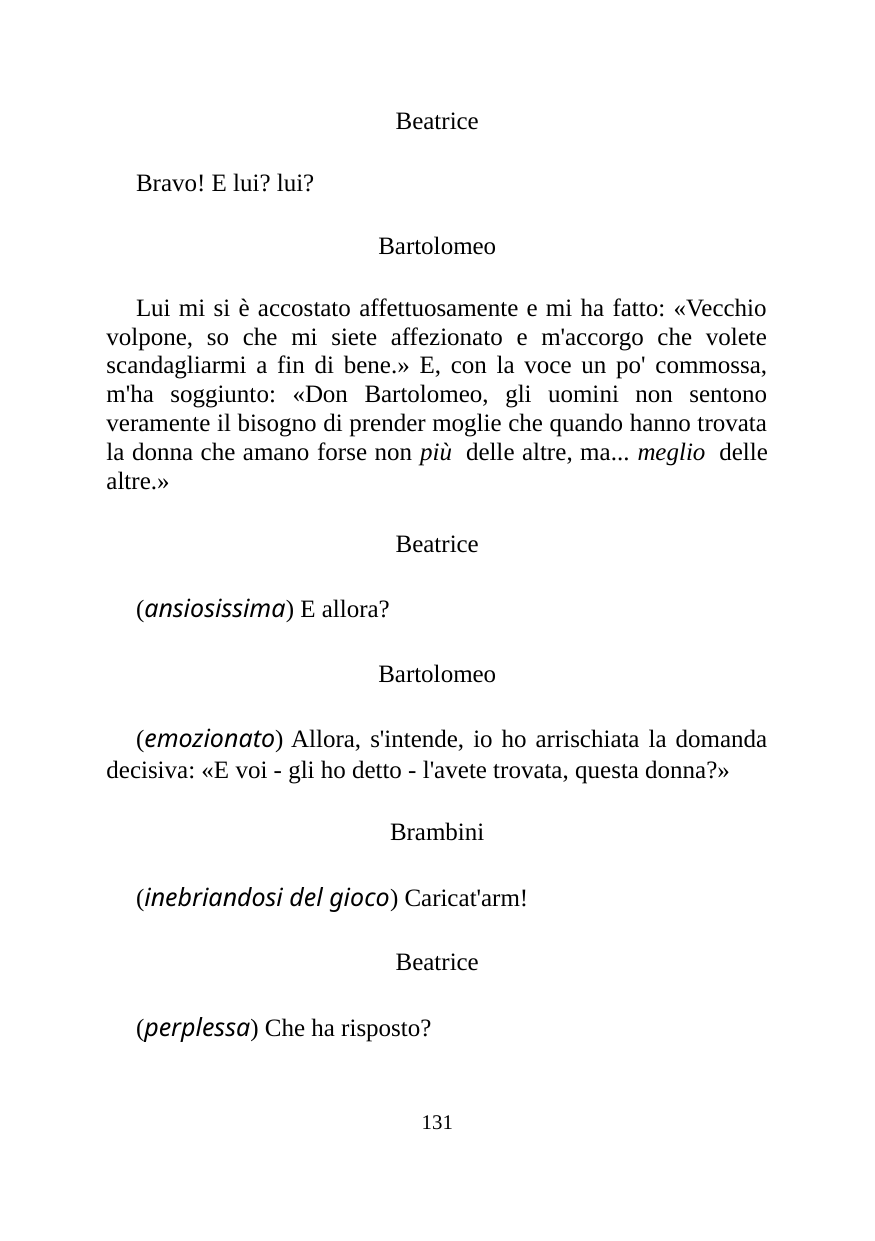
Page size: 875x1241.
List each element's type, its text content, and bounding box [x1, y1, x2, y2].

text Lui mi si è accostato affettuosamente e mi ha fatto: «Vecchio volpone, so che mi siete affezionato e m'accorgo che volete scandagliarmi a fin di bene.» E, con la voce un po' commossa, m'ha soggiunto: «Don Bartolomeo, gli uomini non sentono veramente il bisogno di prender moglie che quando hanno trovata la donna che amano forse non più delle altre, ma... meglio delle altre.» [106, 293, 768, 495]
text Brambini [106, 817, 768, 846]
text (perplessa) Che ha risposto? [106, 1009, 768, 1043]
text Bartolomeo [106, 231, 768, 259]
text Beatrice [106, 947, 768, 976]
text (ansiosissima) E allora? [106, 591, 768, 625]
text (inebriandosi del gioco) Caricat'arm! [106, 879, 768, 914]
text Bartolomeo [106, 659, 768, 687]
text Bravo! E lui? lui? [106, 168, 768, 197]
text Beatrice [106, 529, 768, 557]
text Beatrice [106, 106, 768, 135]
text (emozionato) Allora, s'intende, io ho arrischiata la domanda decisiva: «E voi - gli ho detto - l'avete trovata, questa donna?» [106, 721, 768, 784]
